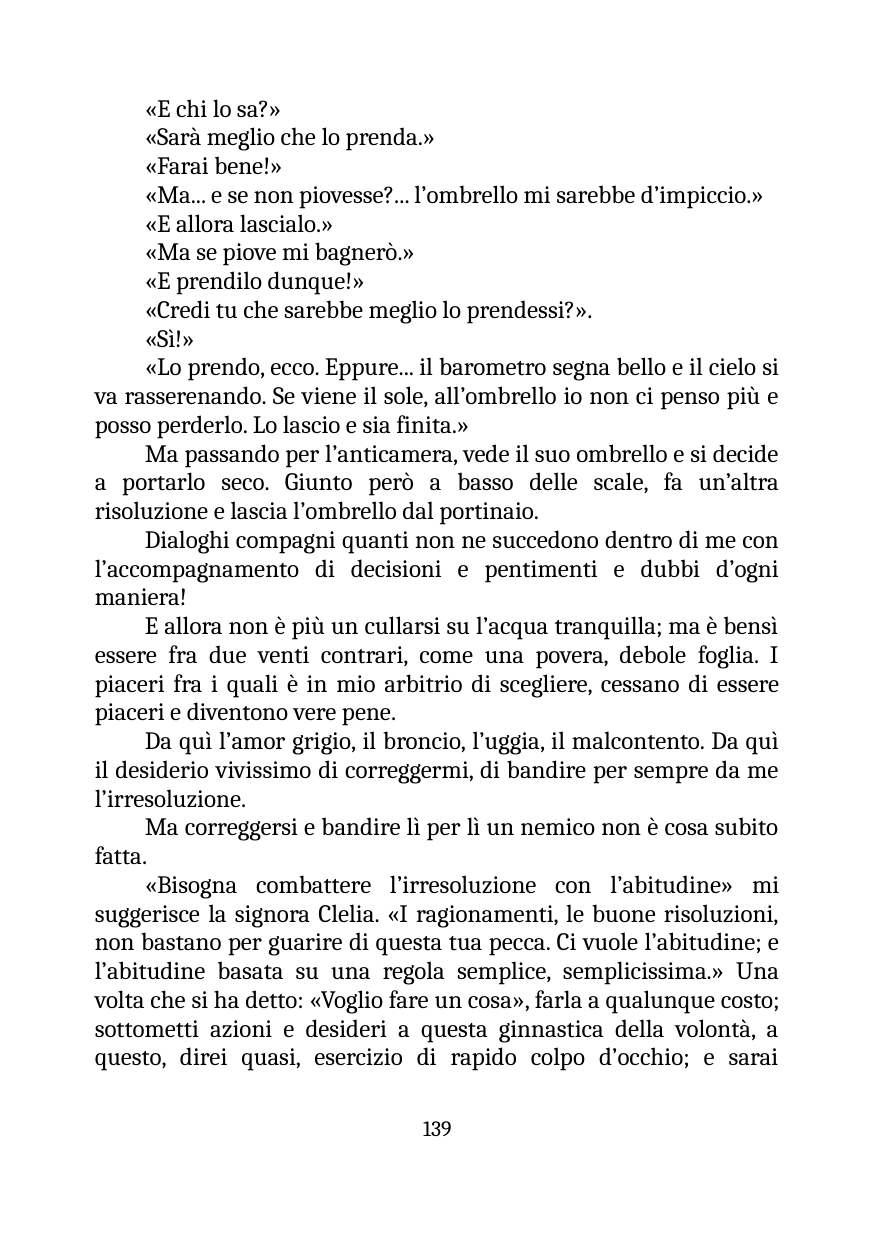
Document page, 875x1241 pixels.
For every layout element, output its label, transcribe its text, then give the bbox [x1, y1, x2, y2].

text «Bisogna combattere l’irresoluzione con l’abitudine» mi suggerisce la signora Clelia. «I ragionamenti, le buone risoluzioni, non bastano per guarire di questa tua pecca. Ci vuole l’abitudine; e l’abitudine basata su una regola semplice, semplicissima.» Una volta che si ha detto: «Voglio fare un cosa», farla a qualunque costo; sottometti azioni e desideri a questa ginnastica della volontà, a questo, direi quasi, esercizio di rapido colpo d’occhio; e sarai [94, 871, 779, 1072]
text «Credi tu che sarebbe meglio lo prendessi?». [94, 296, 779, 324]
text E allora non è più un cullarsi su l’acqua tranquilla; ma è bensì essere fra due venti contrari, come una povera, debole foglia. I piaceri fra i quali è in mio arbitrio di scegliere, cessano di essere piaceri e diventono vere pene. [94, 612, 779, 727]
text Ma correggersi e bandire lì per lì un nemico non è cosa subito fatta. [94, 813, 779, 871]
text «Farai bene!» [94, 152, 779, 181]
text «Ma se piove mi bagnerò.» [94, 238, 779, 267]
text Dialoghi compagni quanti non ne succedono dentro di me con l’accompagnamento di decisioni e pentimenti e dubbi d’ogni maniera! [94, 526, 779, 612]
text «Lo prendo, ecco. Eppure... il barometro segna bello e il cielo si va rasserenando. Se viene il sole, all’ombrello io non ci penso più e posso perderlo. Lo lascio e sia finita.» [94, 353, 779, 439]
text «Sarà meglio che lo prenda.» [94, 123, 779, 152]
text «Sì!» [94, 324, 779, 353]
text «E prendilo dunque!» [94, 267, 779, 296]
text «Ma... e se non piovesse?... l’ombrello mi sarebbe d’impiccio.» [94, 181, 779, 209]
text «E chi lo sa?» [94, 94, 779, 123]
text Da quì l’amor grigio, il broncio, l’uggia, il malcontento. Da quì il desiderio vivissimo di correggermi, di bandire per sempre da me l’irresoluzione. [94, 727, 779, 813]
text «E allora lascialo.» [94, 209, 779, 238]
text Ma passando per l’anticamera, vede il suo ombrello e si decide a portarlo seco. Giunto però a basso delle scale, fa un’altra risoluzione e lascia l’ombrello dal portinaio. [94, 439, 779, 526]
